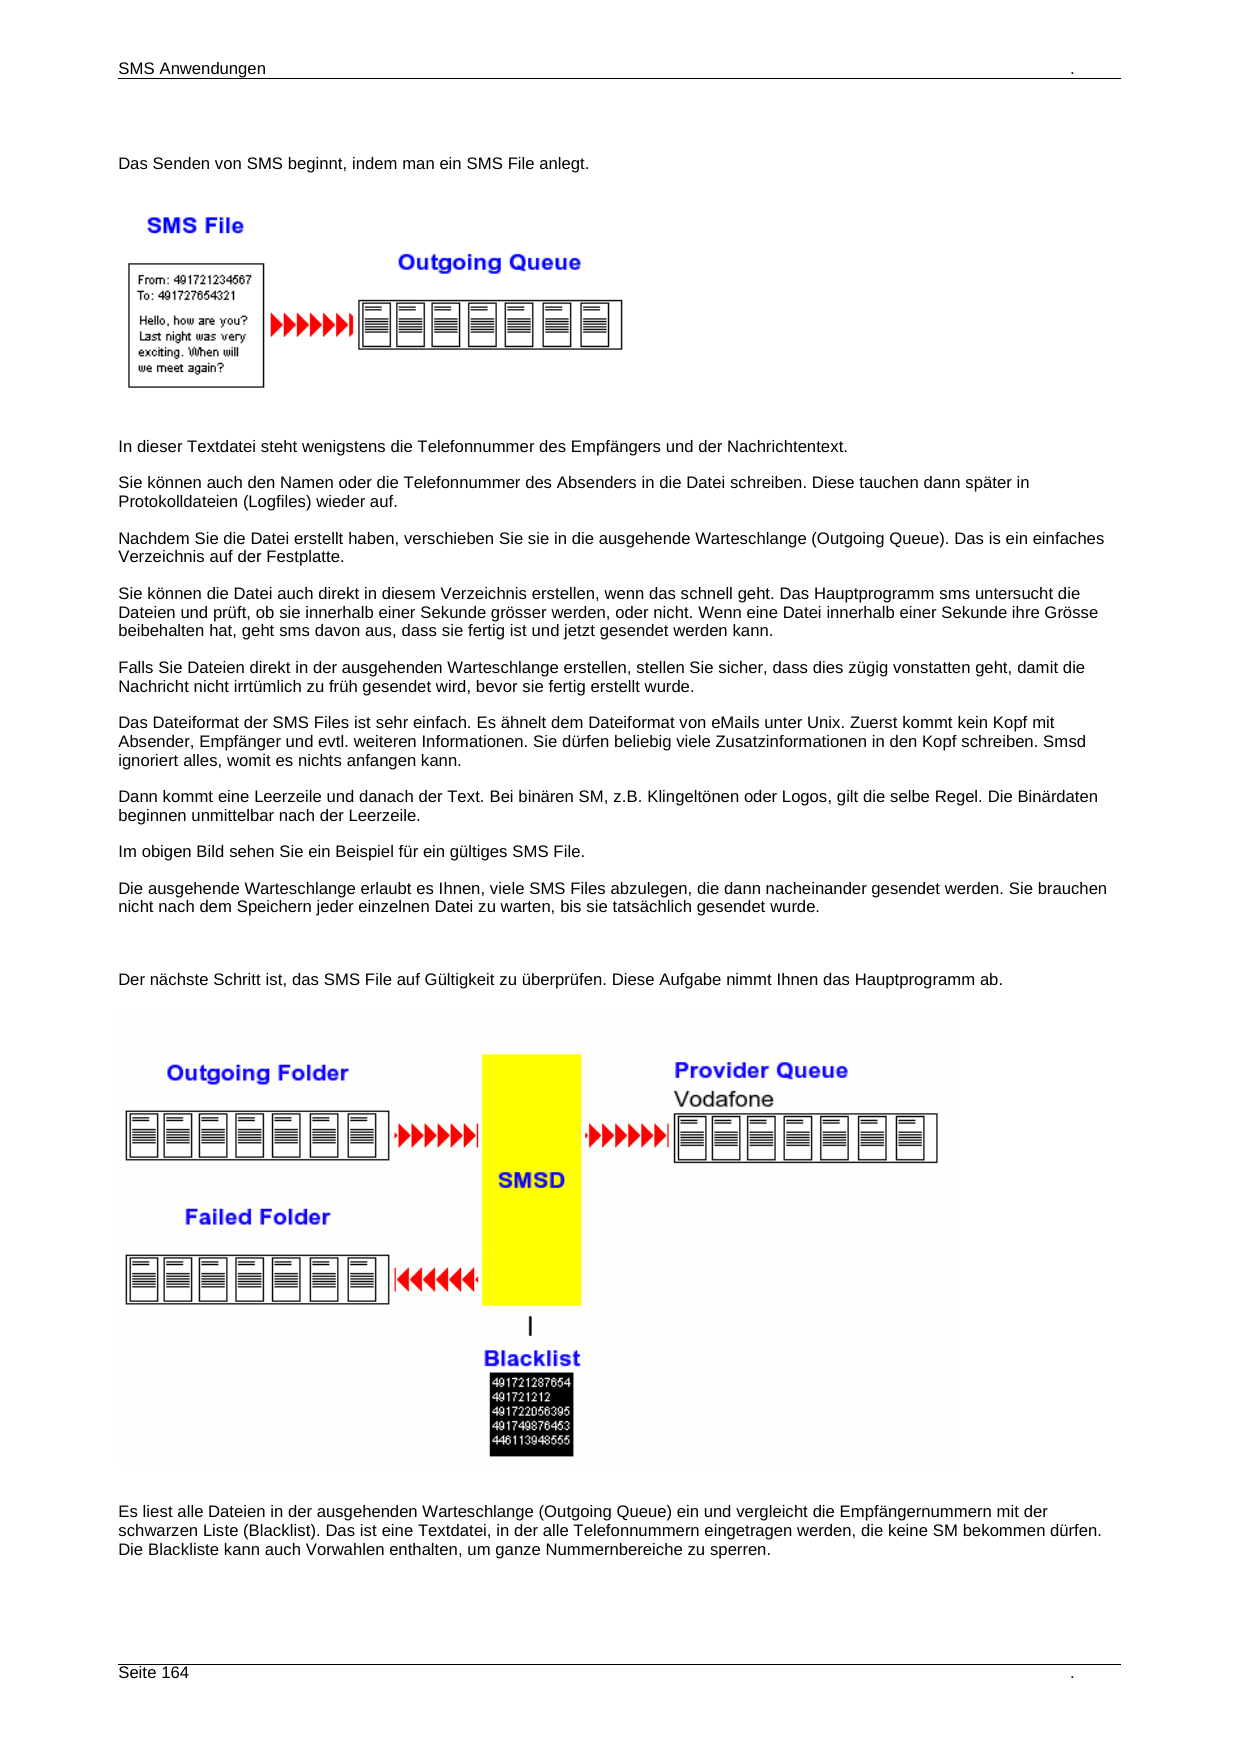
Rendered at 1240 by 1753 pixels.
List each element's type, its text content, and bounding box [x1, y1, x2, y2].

text Das Dateiformat der SMS Files ist sehr einfach. Es ähnelt dem Dateiformat von eMails unter Unix. Zuerst kommt kein Kopf mit Absender, Empfänger und evtl. weiteren Informationen. Sie dürfen beliebig viele Zusatzinformationen in den Kopf schreiben. Smsd ignoriert alles, womit es nichts anfangen kann. [118, 713, 1121, 769]
text Im obigen Bild sehen Sie ein Beispiel für ein gültiges SMS File. [118, 842, 1121, 861]
text Sie können die Datei auch direkt in diesem Verzeichnis erstellen, wenn das schnell geht. Das Hauptprogramm sms untersucht die Dateien und prüft, ob sie innerhalb einer Sekunde grösser werden, oder nicht. Wenn eine Datei innerhalb einer Sekunde ihre Grösse beibehalten hat, geht sms davon aus, dass sie fertig ist und jetzt gesendet werden kann. [118, 584, 1121, 640]
text Sie können auch den Namen oder die Telefonnummer des Absenders in die Datei schreiben. Diese tauchen dann später in Protokolldateien (Logfiles) wieder auf. [118, 474, 1121, 511]
text Dann kommt eine Leerzeile und danach der Text. Bei binären SM, z.B. Klingeltönen oder Logos, gilt die selbe Regel. Die Binärdaten beginnen unmittelbar nach der Leerzeile. [118, 787, 1121, 825]
text Die ausgehende Warteschlange erlaubt es Ihnen, viele SMS Files abzulegen, die dann nacheinander gesendet werden. Sie brauchen nicht nach dem Speichern jeder einzelnen Datei zu warten, bis sie tatsächlich gesendet wurde. [118, 879, 1121, 916]
picture [118, 1007, 956, 1467]
text Es liest alle Dateien in der ausgehenden Warteschlange (Outgoing Queue) ein und vergleicht die Empfängernummern mit der schwarzen Liste (Blacklist). Das ist eine Textdatei, in der alle Telefonnummern eingetragen werden, die keine SM bekommen dürfen. Die Blackliste kann auch Vorwahlen enthalten, um ganze Nummernbereiche zu sperren. [118, 1503, 1121, 1559]
text Das Senden von SMS beginnt, indem man ein SMS File anlegt. [118, 154, 1121, 173]
text Falls Sie Dateien direkt in der ausgehenden Warteschlange erstellen, stellen Sie sicher, dass dies zügig vonstatten geht, damit die Nachricht nicht irrtümlich zu früh gesendet wird, bevor sie fertig erstellt wurde. [118, 658, 1121, 696]
picture [118, 191, 658, 401]
text Der nächste Schritt ist, das SMS File auf Gültigkeit zu überprüfen. Diese Aufgabe nimmt Ihnen das Hauptprogramm ab. [118, 971, 1121, 989]
text Nachdem Sie die Datei erstellt haben, verschieben Sie sie in die ausgehende Warteschlange (Outgoing Queue). Das is ein einfaches Verzeichnis auf der Festplatte. [118, 529, 1121, 566]
text In dieser Textdatei steht wenigstens die Telefonnummer des Empfängers und der Nachrichtentext. [118, 437, 1121, 456]
